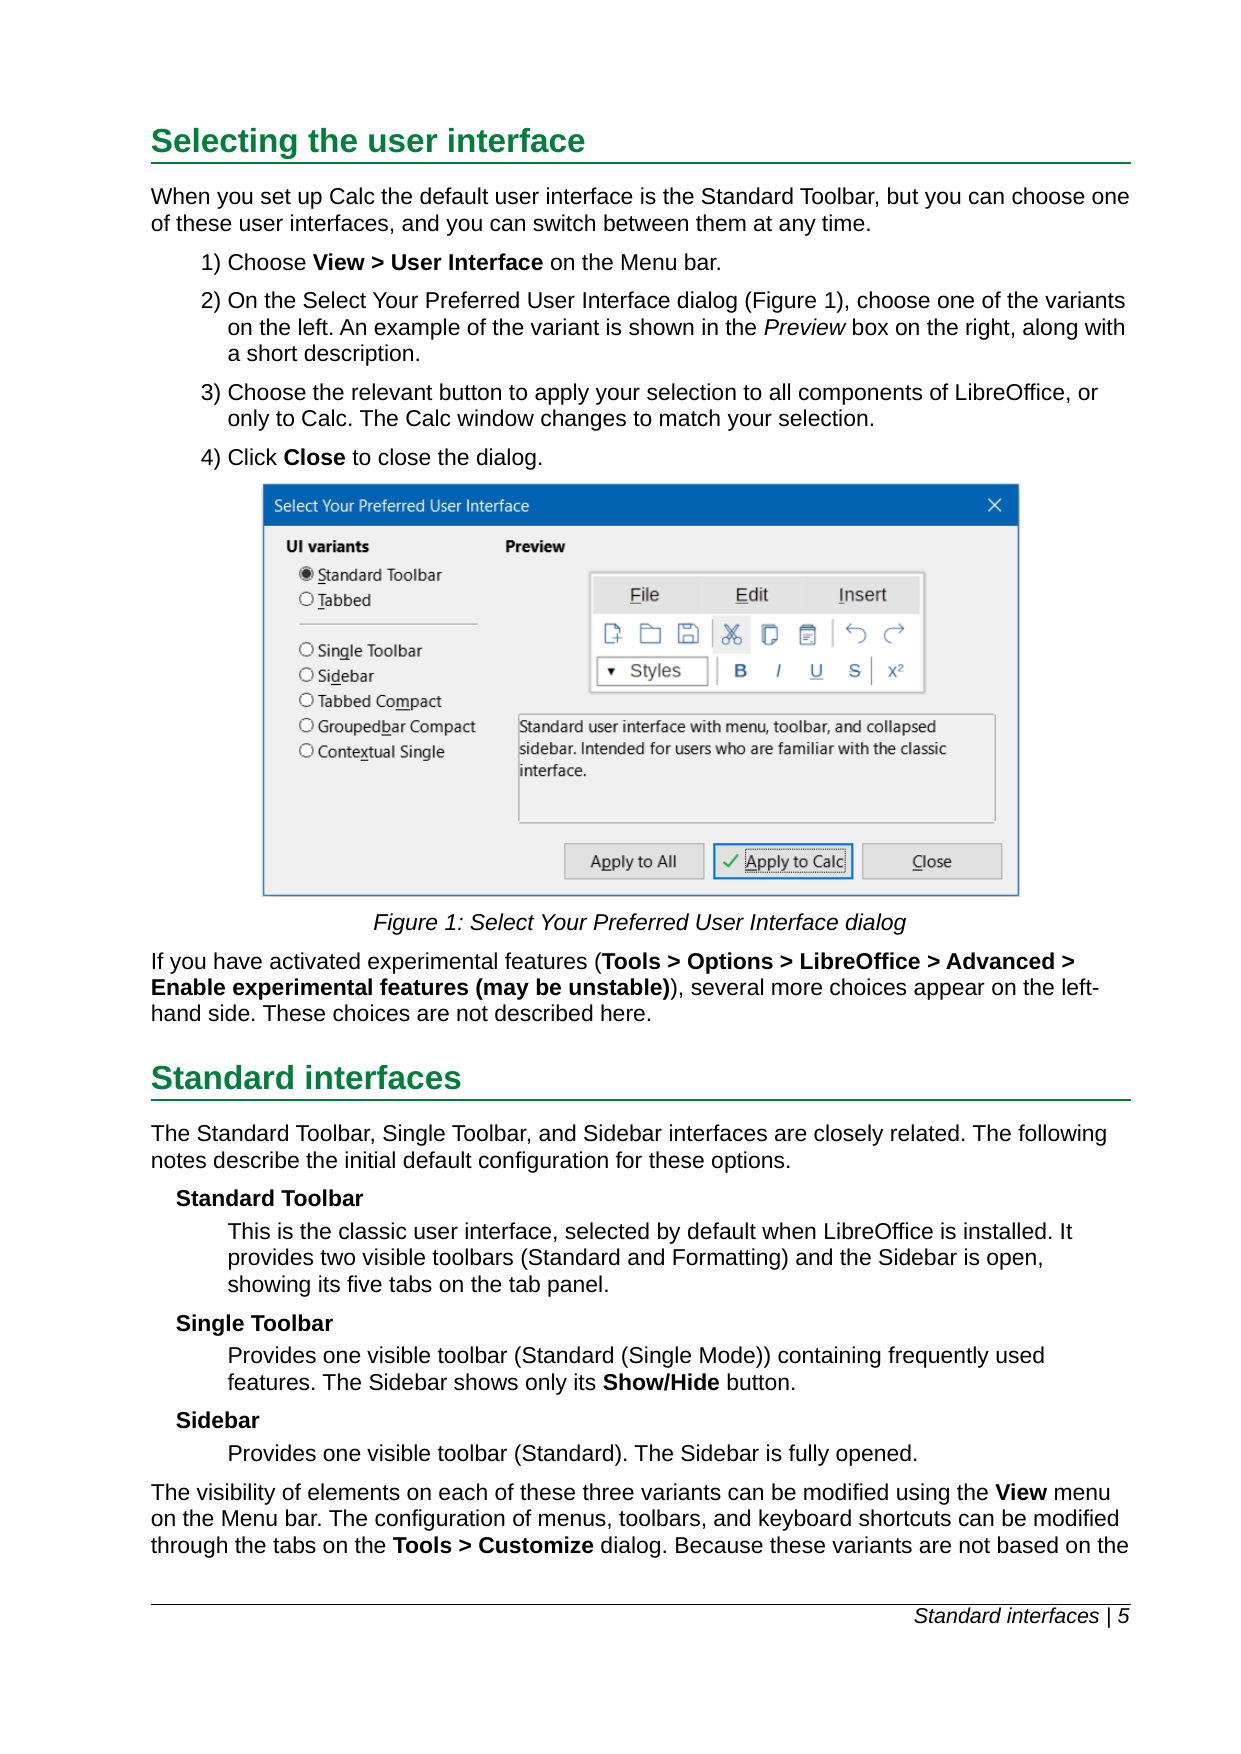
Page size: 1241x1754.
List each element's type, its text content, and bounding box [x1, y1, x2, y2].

list On the Select Your Preferred User Interface dialog (Figure 1), choose one of the variants on the left. An example of the variant is shown in the Preview box on the right, along with a short description. [227, 287, 1131, 366]
text If you have activated experimental features (Tools > Options > LibreOffice > Advanced > Enable experimental features (may be unstable)), several more choices appear on the left-hand side. These choices are not described here. [151, 948, 1131, 1027]
text Figure 1: Select Your Preferred User Interface dialog [151, 909, 1131, 935]
text Sidebar [176, 1407, 1131, 1434]
text Standard Toolbar [176, 1185, 1131, 1212]
subtitle Standard interfaces [151, 1058, 1131, 1099]
text This is the classic user interface, selected by default when LibreOffice is installed. It provides two visible toolbars (Standard and Formatting) and the Sidebar is open, showing its five tabs on the tab panel. [227, 1218, 1131, 1297]
list Choose the relevant button to apply your selection to all components of LibreOffice, or only to Calc. The Calc window changes to match your selection. [227, 379, 1131, 432]
text Provides one visible toolbar (Standard (Single Mode)) containing frequently used features. The Sidebar shows only its Show/Hide button. [227, 1342, 1131, 1395]
picture [261, 483, 1021, 897]
list Click Close to close the dialog. [227, 444, 1131, 471]
text The visibility of elements on each of these three variants can be modified using the View menu on the Menu bar. The configuration of menus, toolbars, and keyboard shortcuts can be modified through the tabs on the Tools > Customize dialog. Because these variants are not based on the [151, 1479, 1131, 1558]
text Single Toolbar [176, 1309, 1131, 1336]
list Choose View > User Interface on the Menu bar. [227, 248, 1131, 275]
list The Standard Toolbar, Single Toolbar, and Sidebar interfaces are closely related. The following notes describe the initial default configuration for these options. [151, 1120, 1131, 1173]
list When you set up Calc the default user interface is the Standard Toolbar, but you can choose one of these user interfaces, and you can switch between them at any time. [151, 183, 1131, 236]
subtitle Selecting the user interface [151, 121, 1131, 162]
text Provides one visible toolbar (Standard). The Sidebar is fully opened. [227, 1440, 1131, 1466]
